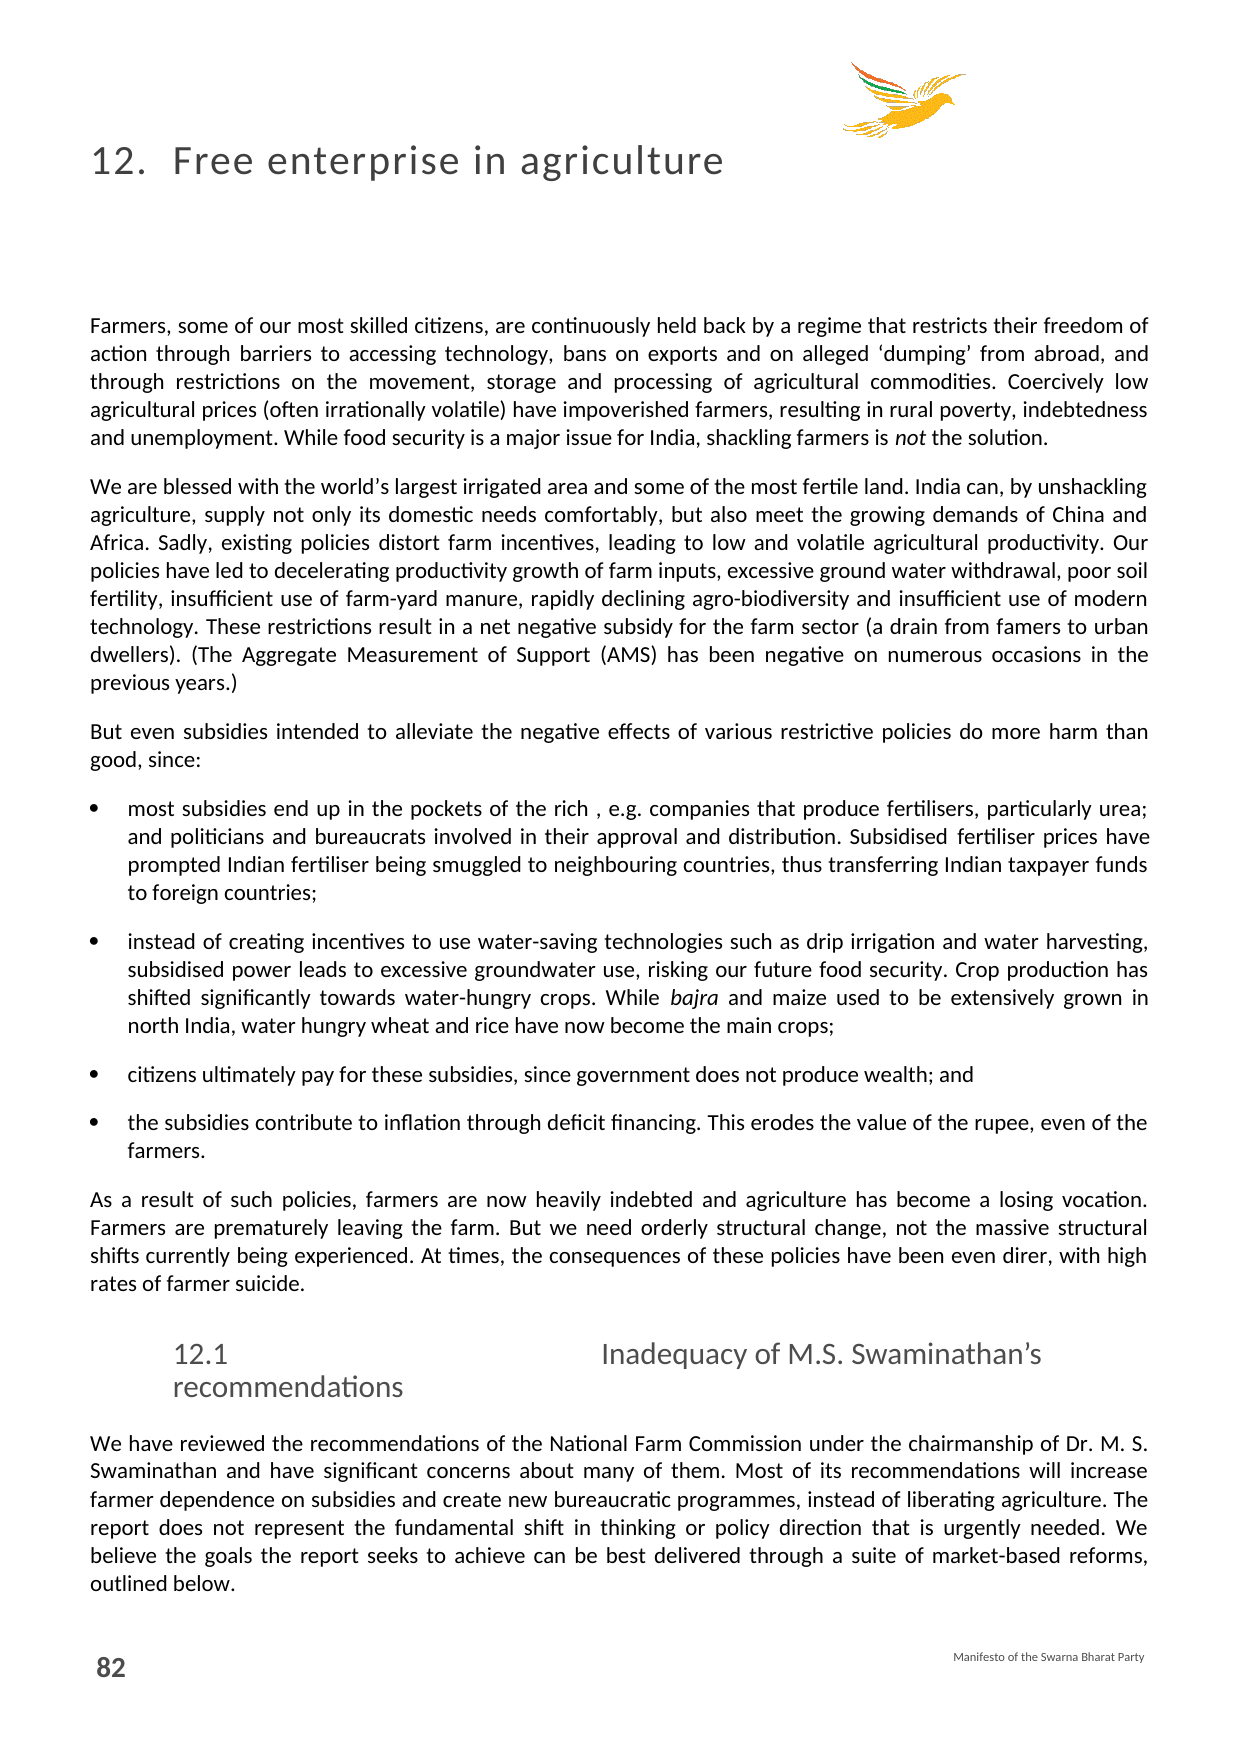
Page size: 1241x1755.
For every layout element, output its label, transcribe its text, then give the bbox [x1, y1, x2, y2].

list citizens ultimately pay for these subsidies, since government does not produce wealth; and [90, 1060, 1150, 1088]
list most subsidies end up in the pockets of the rich , e.g. companies that produce fertilisers, particularly urea; and politicians and bureaucrats involved in their approval and distribution. Subsidised fertiliser prices have prompted Indian fertiliser being smuggled to neighbouring countries, thus transferring Indian taxpayer funds to foreign countries; [90, 794, 1150, 906]
text We are blessed with the world’s largest irrigated area and some of the most fertile land. India can, by unshackling agriculture, supply not only its domestic needs comfortably, but also meet the growing demands of China and Africa. Sadly, existing policies distort farm incentives, leading to low and volatile agricultural productivity. Our policies have led to decelerating productivity growth of farm inputs, excessive ground water withdrawal, poor soil fertility, insufficient use of farm-yard manure, rapidly declining agro-biodiversity and insufficient use of modern technology. These restrictions result in a net negative subsidy for the farm sector (a drain from famers to urban dwellers). (The Aggregate Measurement of Support (AMS) has been negative on numerous occasions in the previous years.) [90, 472, 1150, 696]
subtitle Inadequacy of M.S. Swaminathan’s recommendations [173, 1337, 1150, 1406]
list instead of creating incentives to use water-saving technologies such as drip irrigation and water harvesting, subsidised power leads to excessive groundwater use, risking our future food security. Crop production has shifted significantly towards water-hungry crops. While bajra and maize used to be extensively grown in north India, water hungry wheat and rice have now become the main crops; [90, 927, 1150, 1039]
list the subsidies contribute to inflation through deficit financing. This erodes the value of the rupee, even of the farmers. [90, 1108, 1150, 1164]
text But even subsidies intended to alleviate the negative effects of various restrictive policies do more harm than good, since: [90, 717, 1150, 773]
text Farmers, some of our most skilled citizens, are continuously held back by a regime that restricts their freedom of action through barriers to accessing technology, bans on exports and on alleged ‘dumping’ from abroad, and through restrictions on the movement, storage and processing of agricultural commodities. Coercively low agricultural prices (often irrationally volatile) have impoverished farmers, resulting in rural poverty, indebtedness and unemployment. While food security is a major issue for India, shackling farmers is not the solution. [90, 311, 1150, 451]
subtitle Free enterprise in agriculture [90, 138, 1150, 184]
text We have reviewed the recommendations of the National Farm Commission under the chairmanship of Dr. M. S. Swaminathan and have significant concerns about many of them. Most of its recommendations will increase farmer dependence on subsidies and create new bureaucratic programmes, instead of liberating agriculture. The report does not represent the fundamental shift in thinking or policy direction that is urgently needed. We believe the goals the report seeks to achieve can be best delivered through a suite of market-based reforms, outlined below. [90, 1429, 1150, 1597]
text As a result of such policies, farmers are now heavily indebted and agriculture has become a losing vocation. Farmers are prematurely leaving the farm. But we need orderly structural change, not the massive structural shifts currently being experienced. At times, the consequences of these policies have been even direr, with high rates of farmer suicide. [90, 1185, 1150, 1297]
